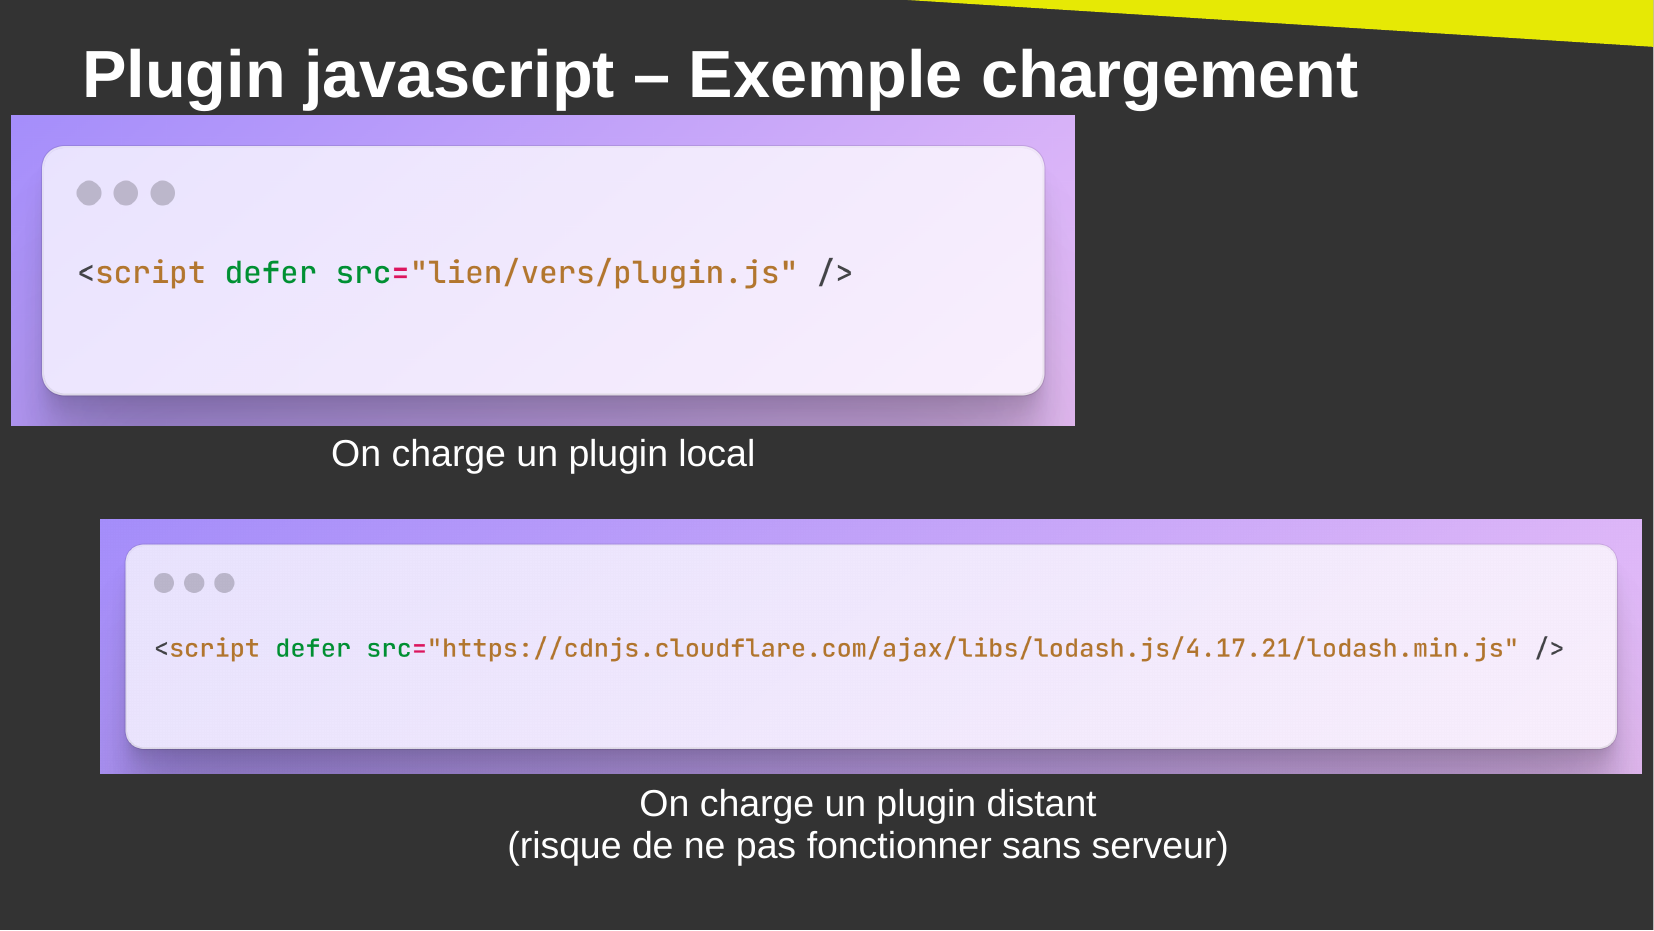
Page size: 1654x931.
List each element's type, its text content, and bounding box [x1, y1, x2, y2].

picture [100, 519, 1642, 774]
text_box On charge un plugin local [11, 426, 1075, 483]
title Plugin javascript – Exemple chargement [82, 37, 1571, 114]
text_box [907, 0, 1654, 47]
picture [11, 115, 1075, 426]
text_box On charge un plugin distant (risque de ne pas fonctionner sans serveur) [94, 775, 1642, 875]
